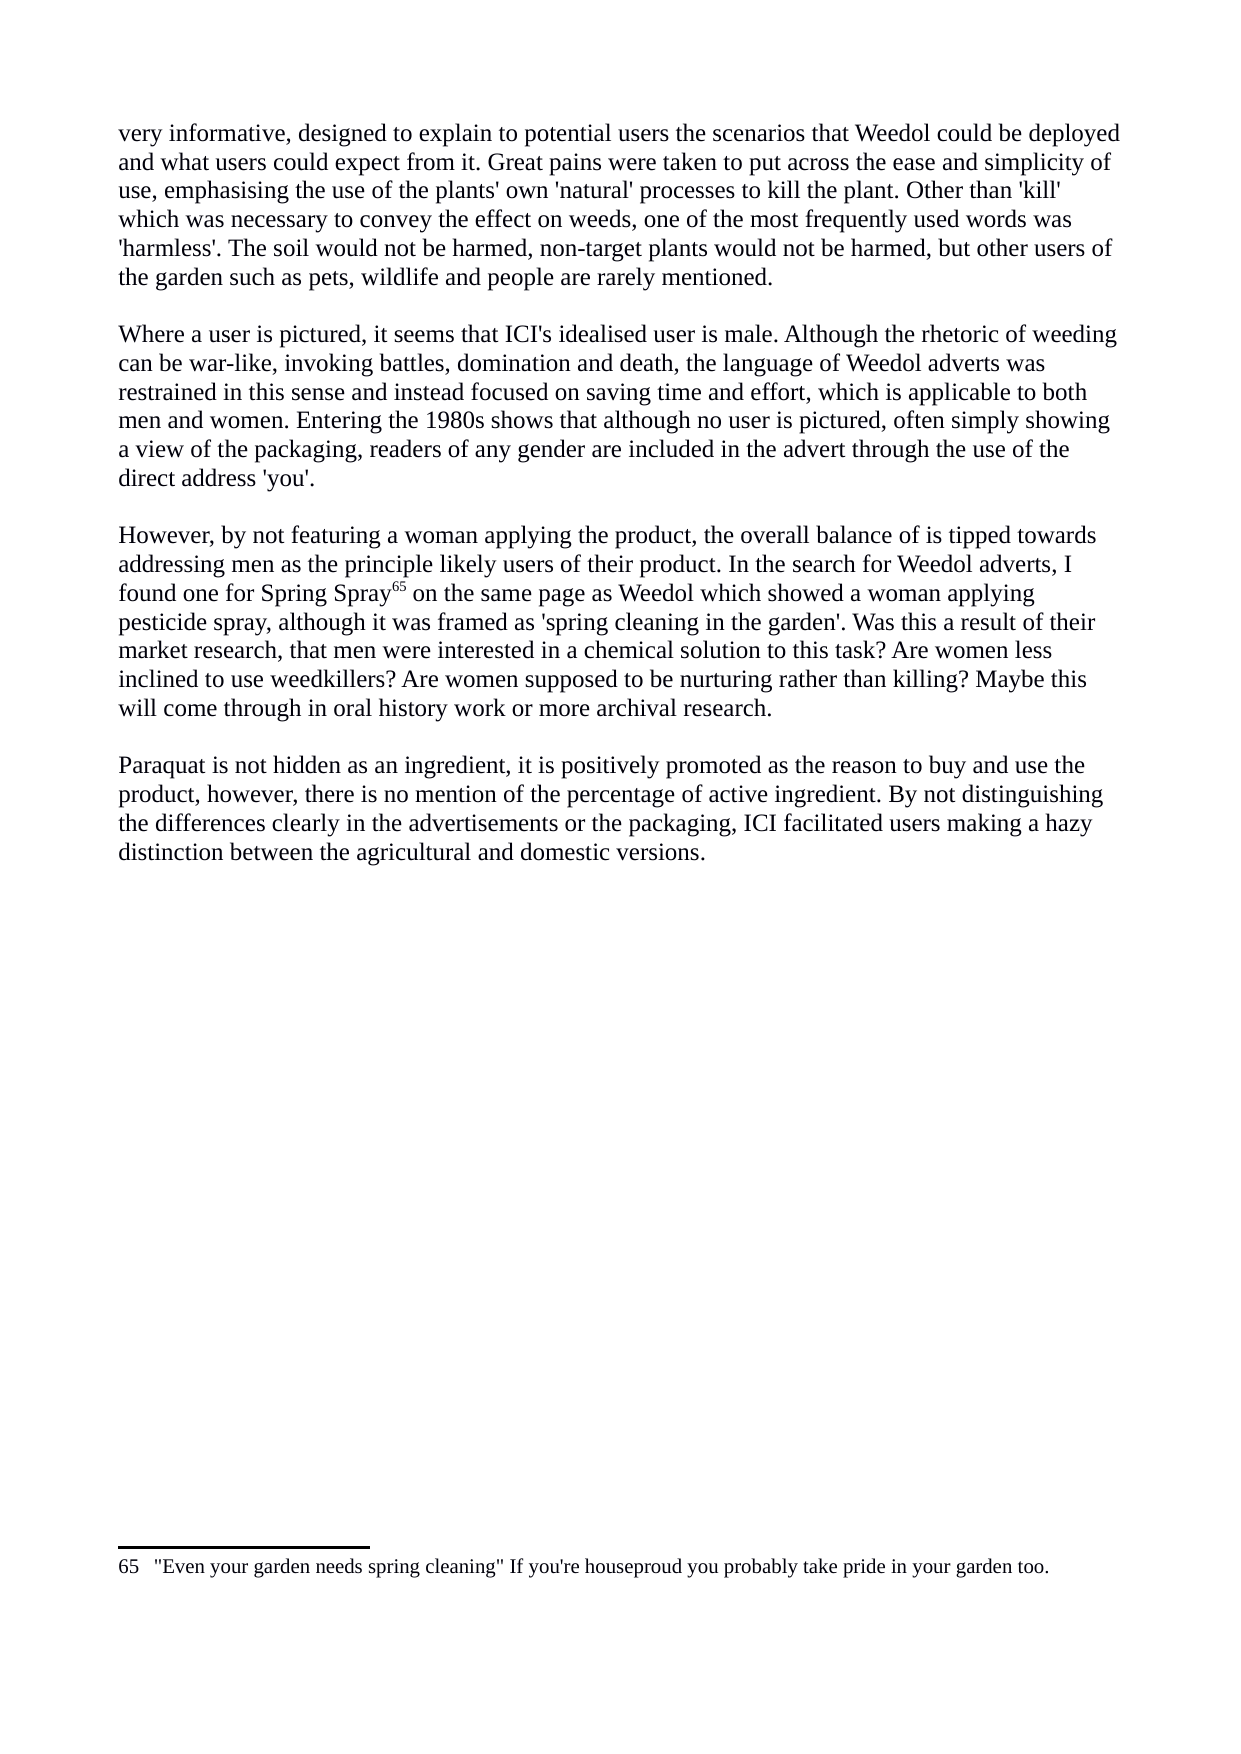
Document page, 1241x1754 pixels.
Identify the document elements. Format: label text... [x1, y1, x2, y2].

text very informative, designed to explain to potential users the scenarios that Weedol could be deployed and what users could expect from it. Great pains were taken to put across the ease and simplicity of use, emphasising the use of the plants' own 'natural' processes to kill the plant. Other than 'kill' which was necessary to convey the effect on weeds, one of the most frequently used words was 'harmless'. The soil would not be harmed, non-target plants would not be harmed, but other users of the garden such as pets, wildlife and people are rarely mentioned. [118, 118, 1122, 291]
text Paraquat is not hidden as an ingredient, it is positively promoted as the reason to buy and use the product, however, there is no mention of the percentage of active ingredient. By not distinguishing the differences clearly in the advertisements or the packaging, ICI facilitated users making a hazy distinction between the agricultural and domestic versions. [118, 751, 1122, 866]
text However, by not featuring a woman applying the product, the overall balance of is tipped towards addressing men as the principle likely users of their product. In the search for Weedol adverts, I found one for Spring Spray on the same page as Weedol which showed a woman applying pesticide spray, although it was framed as 'spring cleaning in the garden'. Was this a result of their market research, that men were interested in a chemical solution to this task? Are women less inclined to use weedkillers? Are women supposed to be nurturing rather than killing? Maybe this will come through in oral history work or more archival research. [118, 521, 1122, 722]
text Where a user is pictured, it seems that ICI's idealised user is male. Although the rhetoric of weeding can be war-like, invoking battles, domination and death, the language of Weedol adverts was restrained in this sense and instead focused on saving time and effort, which is applicable to both men and women. Entering the 1980s shows that although no user is pictured, often simply showing a view of the packaging, readers of any gender are included in the advert through the use of the direct address 'you'. [118, 319, 1122, 492]
text "Even your garden needs spring cleaning" If you're houseproud you probably take pride in your garden too. [118, 1553, 1122, 1578]
